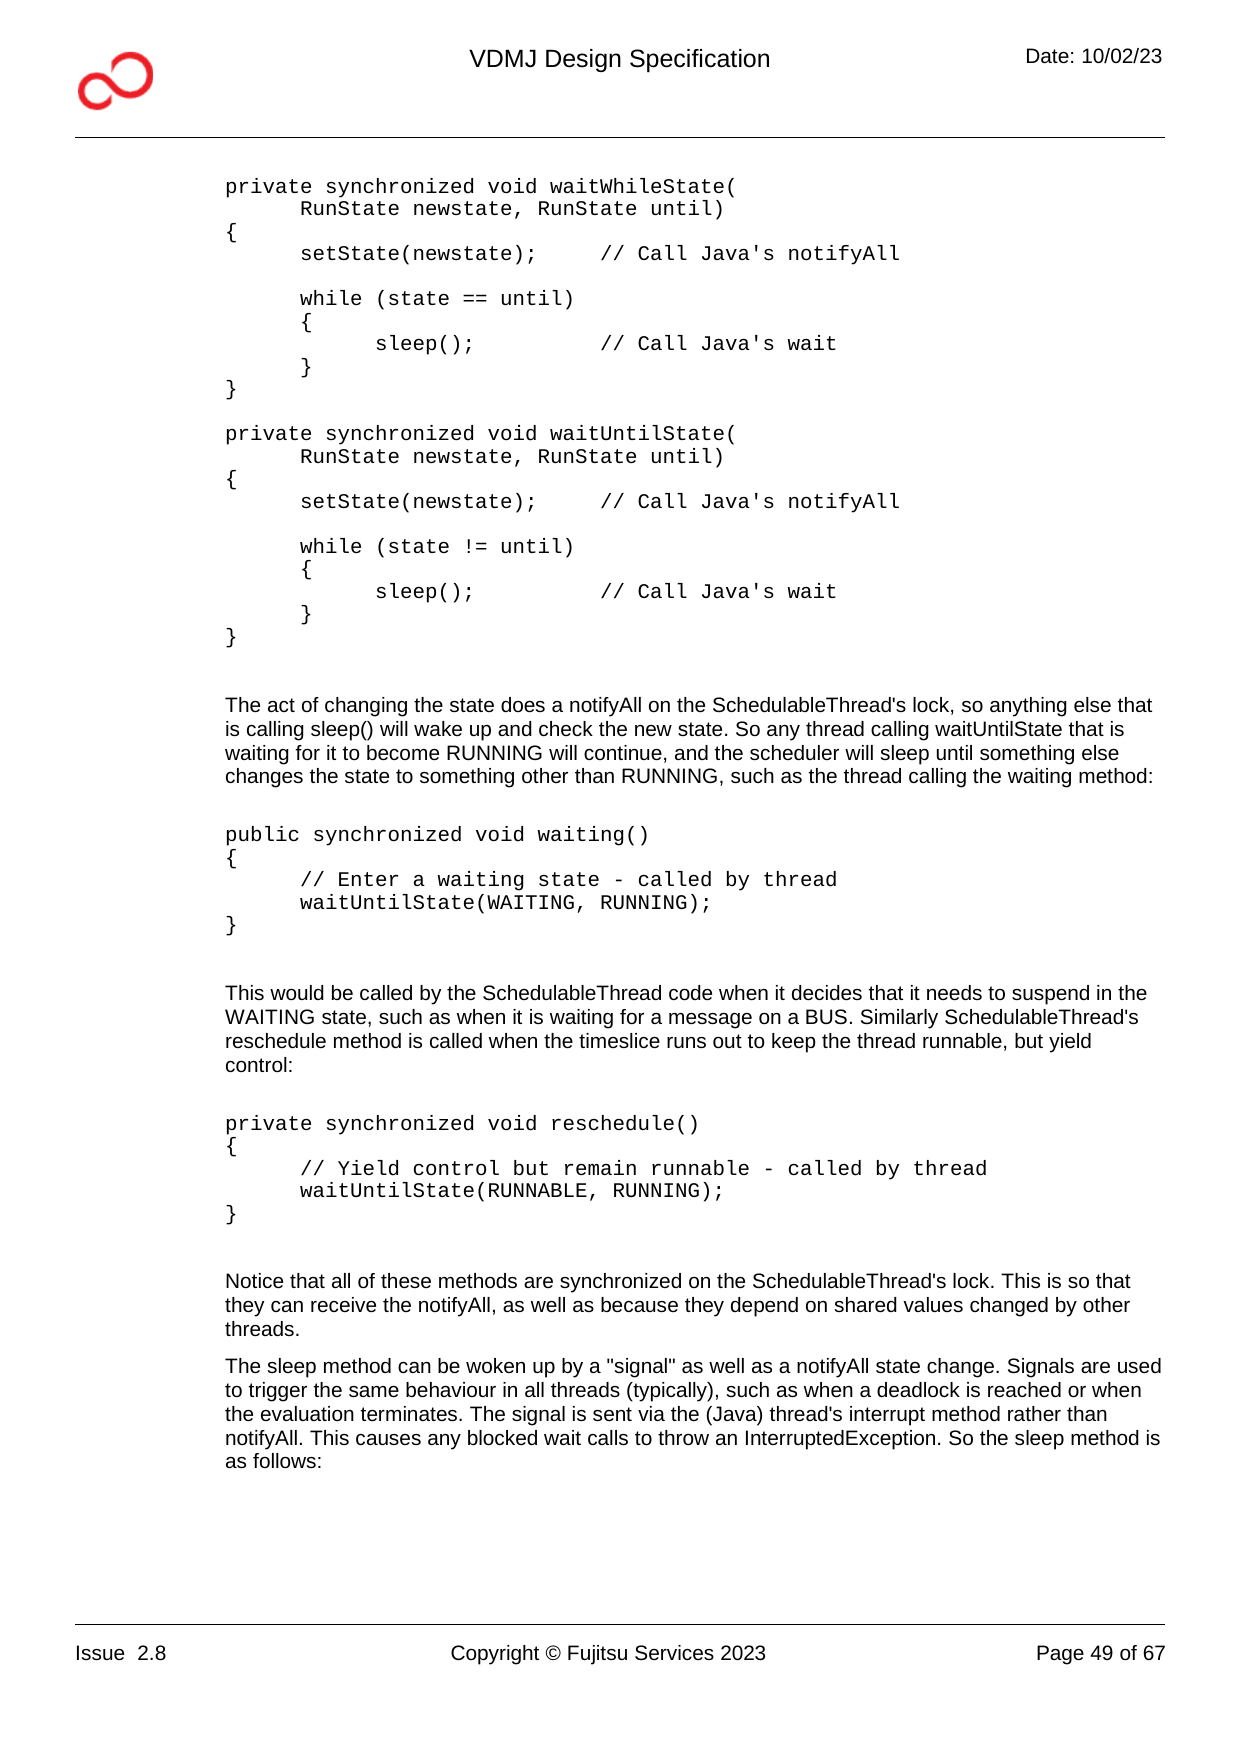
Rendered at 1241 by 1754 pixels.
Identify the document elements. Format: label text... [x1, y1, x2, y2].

text { [225, 846, 1165, 869]
text { [225, 558, 1165, 580]
text private synchronized void waitUntilState( [225, 423, 1165, 445]
text The sleep method can be woken up by a "signal" as well as a notifyAll state change. Signals are used to trigger the same behaviour in all threads (typically), such as when a deadlock is reached or when the evaluation terminates. The signal is sent via the (Java) thread's interrupt method rather than notifyAll. This causes any blocked wait calls to throw an InterruptedException. So the sleep method is as follows: [225, 1354, 1165, 1474]
text { [225, 310, 1165, 333]
text // Enter a waiting state - called by thread [225, 869, 1165, 891]
text { [225, 468, 1165, 490]
text { [225, 1134, 1165, 1157]
text private synchronized void reschedule() [225, 1112, 1165, 1134]
text } [225, 378, 1165, 400]
picture [78, 44, 153, 120]
text } [225, 603, 1165, 625]
text The act of changing the state does a notifyAll on the SchedulableThread's lock, so anything else that is calling sleep() will wake up and check the new state. So any thread calling waitUntilState that is waiting for it to become RUNNING will continue, and the scheduler will sleep until something else changes the state to something other than RUNNING, such as the thread calling the waiting method: [225, 693, 1165, 789]
text } [225, 1202, 1165, 1224]
text } [225, 355, 1165, 378]
text public synchronized void waiting() [225, 824, 1165, 846]
text sleep(); // Call Java's wait [225, 580, 1165, 603]
text setState(newstate); // Call Java's notifyAll [225, 243, 1165, 265]
text // Yield control but remain runnable - called by thread [225, 1157, 1165, 1179]
text This would be called by the SchedulableThread code when it decides that it needs to suspend in the WAITING state, such as when it is waiting for a message on a BUS. Similarly SchedulableThread's reschedule method is called when the timeslice runs out to keep the thread runnable, but yield control: [225, 981, 1165, 1077]
text waitUntilState(RUNNABLE, RUNNING); [225, 1179, 1165, 1202]
text while (state != until) [225, 535, 1165, 558]
text sleep(); // Call Java's wait [225, 333, 1165, 355]
text private synchronized void waitWhileState( [225, 175, 1165, 198]
text while (state == until) [225, 288, 1165, 310]
text } [225, 914, 1165, 936]
text waitUntilState(WAITING, RUNNING); [225, 891, 1165, 914]
text Notice that all of these methods are synchronized on the SchedulableThread's lock. This is so that they can receive the notifyAll, as well as because they depend on shared values changed by other threads. [225, 1269, 1165, 1341]
text setState(newstate); // Call Java's notifyAll [225, 490, 1165, 513]
text { [225, 220, 1165, 243]
text } [225, 625, 1165, 648]
text RunState newstate, RunState until) [225, 445, 1165, 468]
text RunState newstate, RunState until) [225, 198, 1165, 220]
